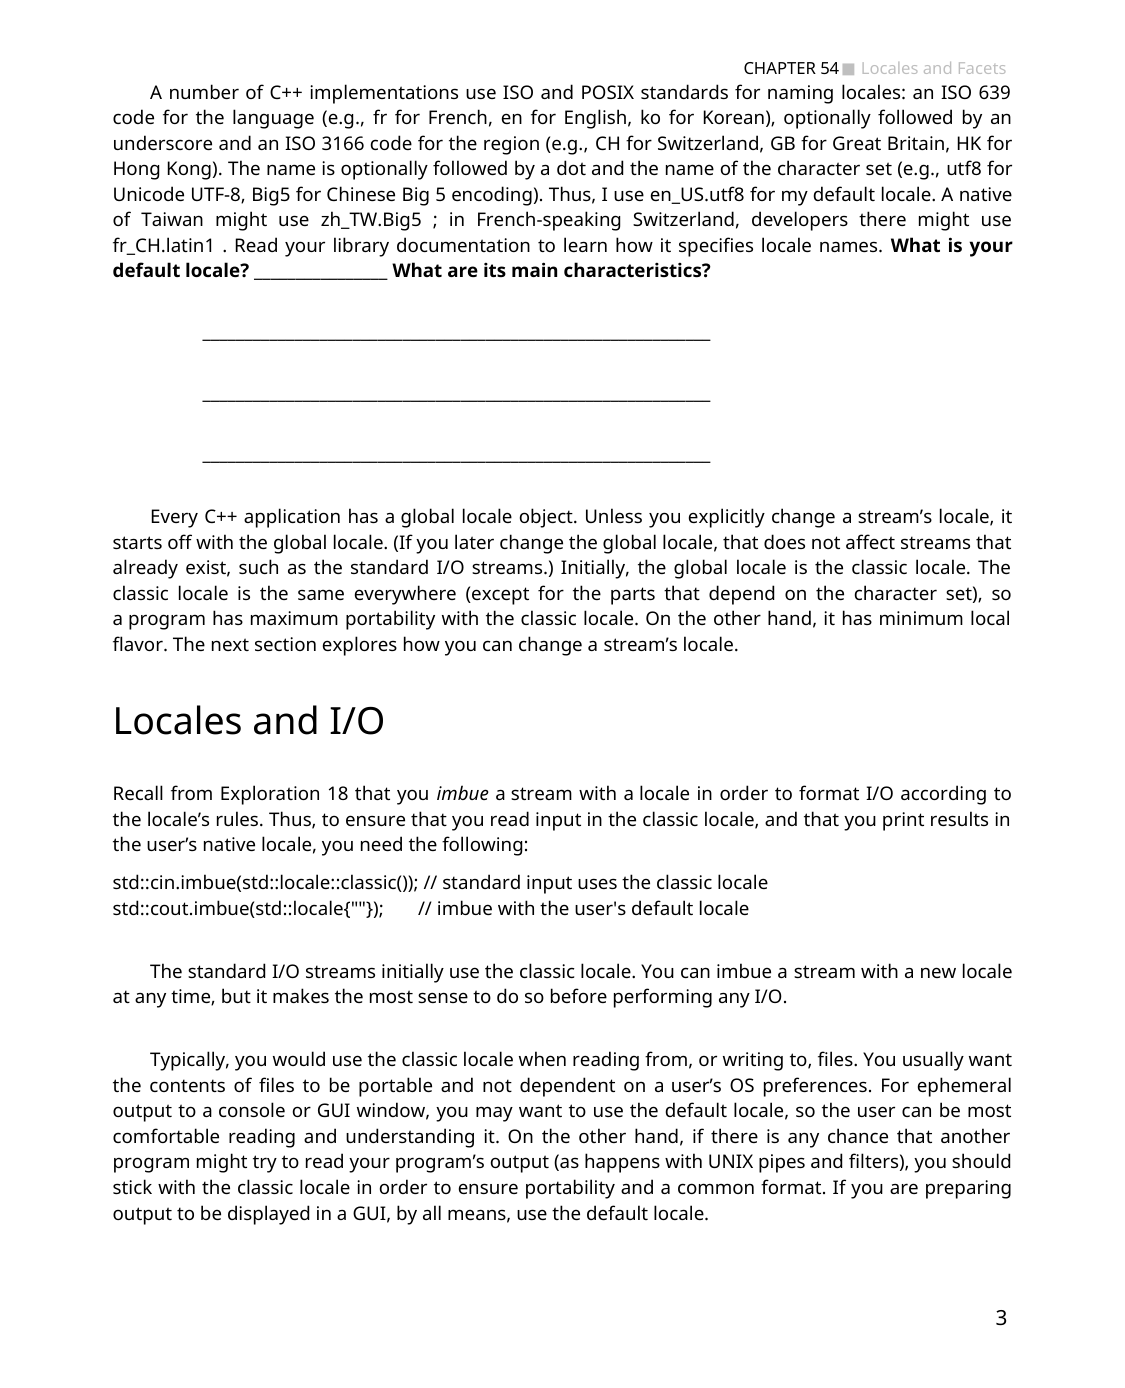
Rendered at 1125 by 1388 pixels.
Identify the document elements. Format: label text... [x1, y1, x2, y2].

list _____________________________________________________________ [202, 379, 1012, 405]
text std::cin.imbue(std::locale::classic()); // standard input uses the classic locale [112, 869, 1012, 895]
text Typically, you would use the classic locale when reading from, or writing to, files. You usually want the contents of files to be portable and not dependent on a user’s OS preferences. For ephemeral output to a console or GUI window, you may want to use the default locale, so the user can be most comfortable reading and understanding it. On the other hand, if there is any chance that another program might try to read your program’s output (as happens with UNIX pipes and filters), you should stick with the classic locale in order to ensure portability and a common format. If you are preparing output to be displayed in a GUI, by all means, use the default locale. [112, 1047, 1012, 1225]
text A number of C++ implementations use ISO and POSIX standards for naming locales: an ISO 639 code for the language (e.g., fr for French, en for English, ko for Korean), optionally followed by an underscore and an ISO 3166 code for the region (e.g., CH for Switzerland, GB for Great Britain, HK for Hong Kong). The name is optionally followed by a dot and the name of the character set (e.g., utf8 for Unicode UTF-8, Big5 for Chinese Big 5 encoding). Thus, I use en_US.utf8 for my default locale. A native of Taiwan might use zh_TW.Big5 ; in French-speaking Switzerland, developers there might use fr_CH.latin1 . Read your library documentation to learn how it specifies locale names. What is your default locale? ________________ What are its main characteristics? [112, 79, 1012, 283]
list _____________________________________________________________ [202, 318, 1012, 344]
list _____________________________________________________________ [202, 440, 1012, 466]
subtitle Locales and I/O [112, 694, 1012, 745]
text std::cout.imbue(std::locale{""}); // imbue with the user's default locale [112, 895, 1012, 921]
text The standard I/O streams initially use the classic locale. You can imbue a stream with a new locale at any time, but it makes the most sense to do so before performing any I/O. [112, 958, 1012, 1009]
text Recall from Exploration 18 that you imbue a stream with a locale in order to format I/O according to the locale’s rules. Thus, to ensure that you read input in the classic locale, and that you print results in the user’s native locale, you need the following: [112, 781, 1012, 857]
text Every C++ application has a global locale object. Unless you explicitly change a stream’s locale, it starts off with the global locale. (If you later change the global locale, that does not affect streams that already exist, such as the standard I/O streams.) Initially, the global locale is the classic locale. The classic locale is the same everywhere (except for the parts that depend on the character set), so a program has maximum portability with the classic locale. On the other hand, it has minimum local flavor. The next section explores how you can change a stream’s locale. [112, 503, 1012, 657]
